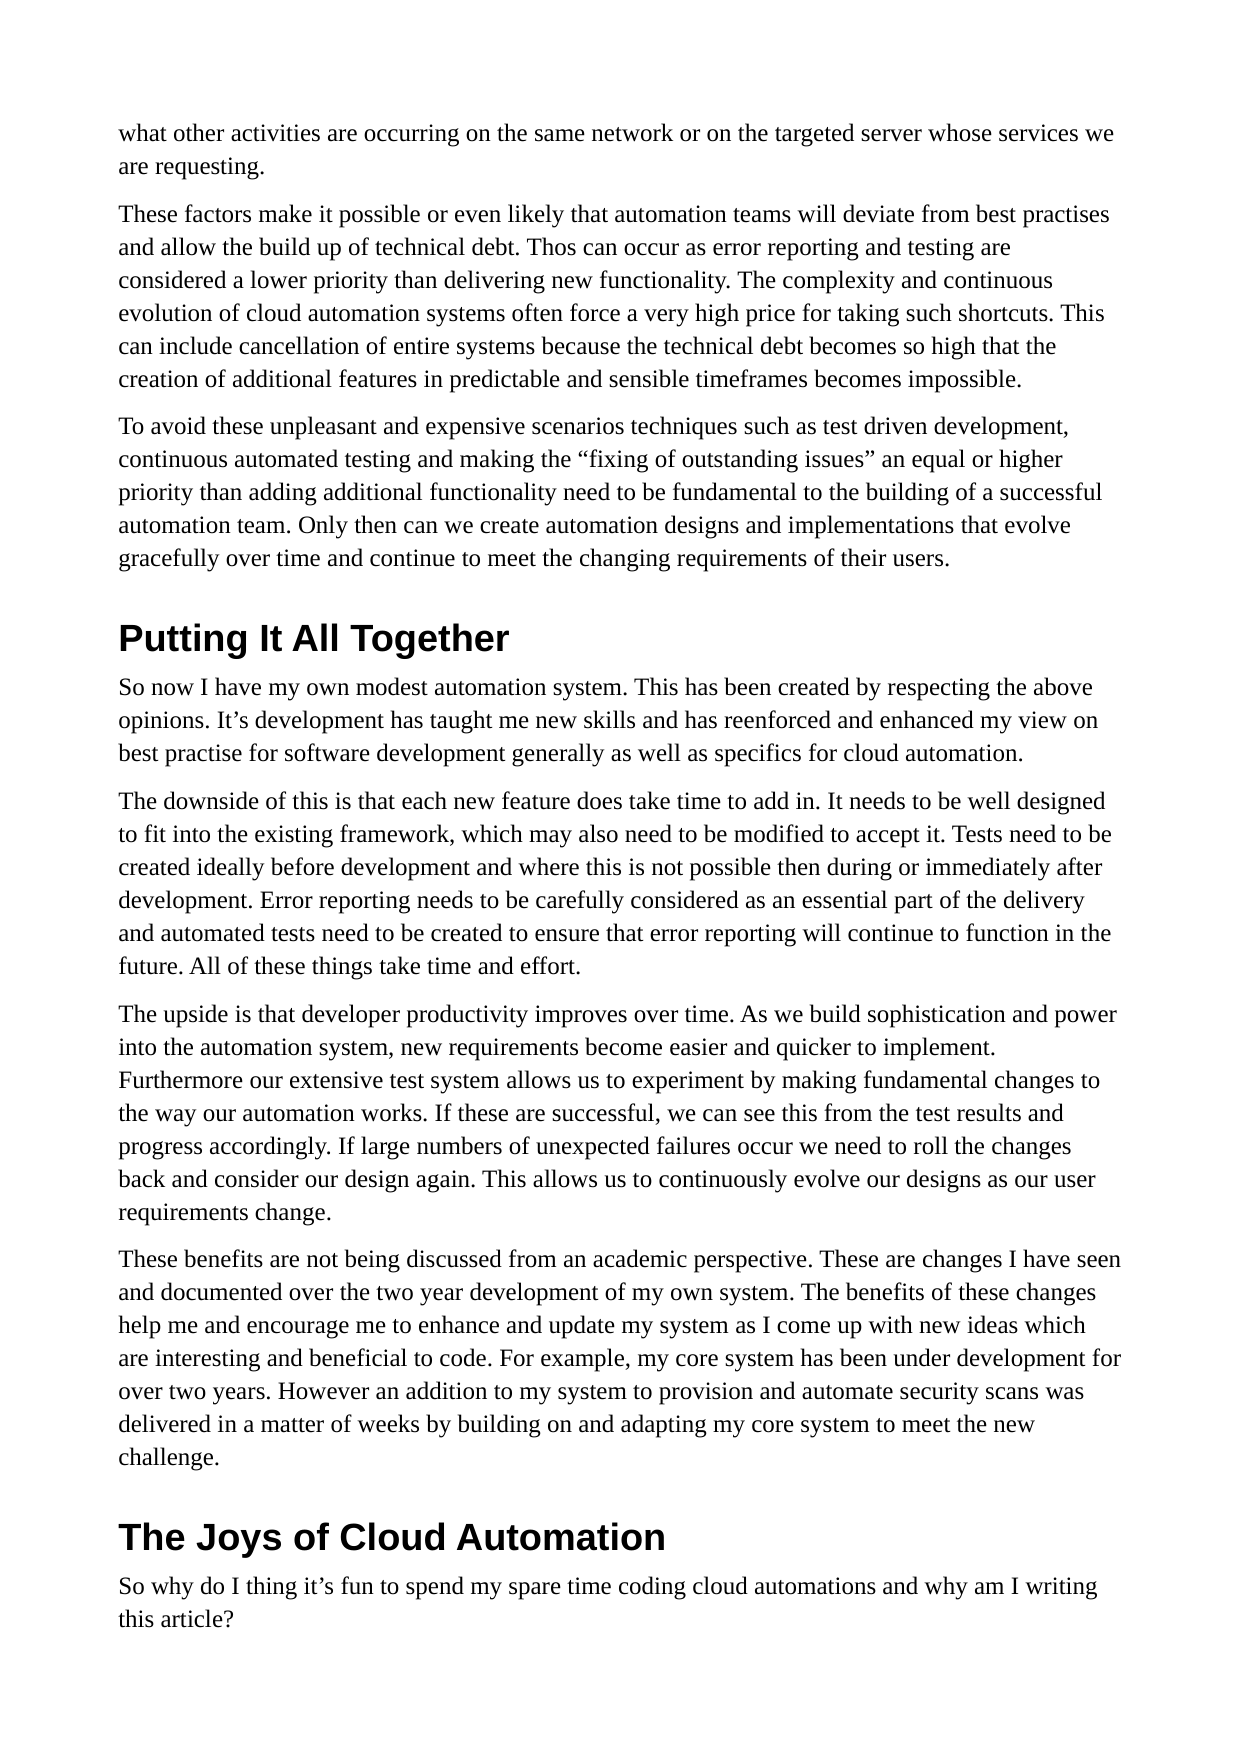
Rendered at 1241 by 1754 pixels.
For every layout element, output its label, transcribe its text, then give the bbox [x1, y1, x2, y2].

text what other activities are occurring on the same network or on the targeted server whose services we are requesting. [118, 118, 1122, 180]
text So why do I thing it’s fun to spend my spare time coding cloud automations and why am I writing this article? [118, 1571, 1122, 1633]
text The upside is that developer productivity improves over time. As we build sophistication and power into the automation system, new requirements become easier and quicker to implement. Furthermore our extensive test system allows us to experiment by making fundamental changes to the way our automation works. If these are successful, we can see this from the test results and progress accordingly. If large numbers of unexpected failures occur we need to roll the changes back and consider our design again. This allows us to continuously evolve our designs as our user requirements change. [118, 999, 1122, 1226]
text To avoid these unpleasant and expensive scenarios techniques such as test driven development, continuous automated testing and making the “fixing of outstanding issues” an equal or higher priority than adding additional functionality need to be fundamental to the building of a successful automation team. Only then can we create automation designs and implementations that evolve gracefully over time and continue to meet the changing requirements of their users. [118, 411, 1122, 572]
text The downside of this is that each new feature does take time to add in. It needs to be well designed to fit into the existing framework, which may also need to be modified to accept it. Tests need to be created ideally before development and where this is not possible then during or immediately after development. Error reporting needs to be carefully considered as an essential part of the delivery and automated tests need to be created to ensure that error reporting will continue to function in the future. All of these things take time and effort. [118, 786, 1122, 980]
text These benefits are not being discussed from an academic perspective. These are changes I have seen and documented over the two year development of my own system. The benefits of these changes help me and encourage me to enhance and update my system as I come up with new ideas which are interesting and beneficial to code. For example, my core system has been under development for over two years. However an addition to my system to provision and automate security scans was delivered in a matter of weeks by building on and adapting my core system to meet the new challenge. [118, 1244, 1122, 1471]
text So now I have my own modest automation system. This has been created by respecting the above opinions. It’s development has taught me new skills and has reenforced and enhanced my view on best practise for software development generally as well as specifics for cloud automation. [118, 672, 1122, 767]
text These factors make it possible or even likely that automation teams will deviate from best practises and allow the build up of technical debt. Thos can occur as error reporting and testing are considered a lower priority than delivering new functionality. The complexity and continuous evolution of cloud automation systems often force a very high price for taking such shortcuts. This can include cancellation of entire systems because the technical debt becomes so high that the creation of additional features in predictable and sensible timeframes becomes impossible. [118, 199, 1122, 393]
subtitle The Joys of Cloud Automation [118, 1515, 1122, 1559]
subtitle Putting It All Together [118, 616, 1122, 660]
